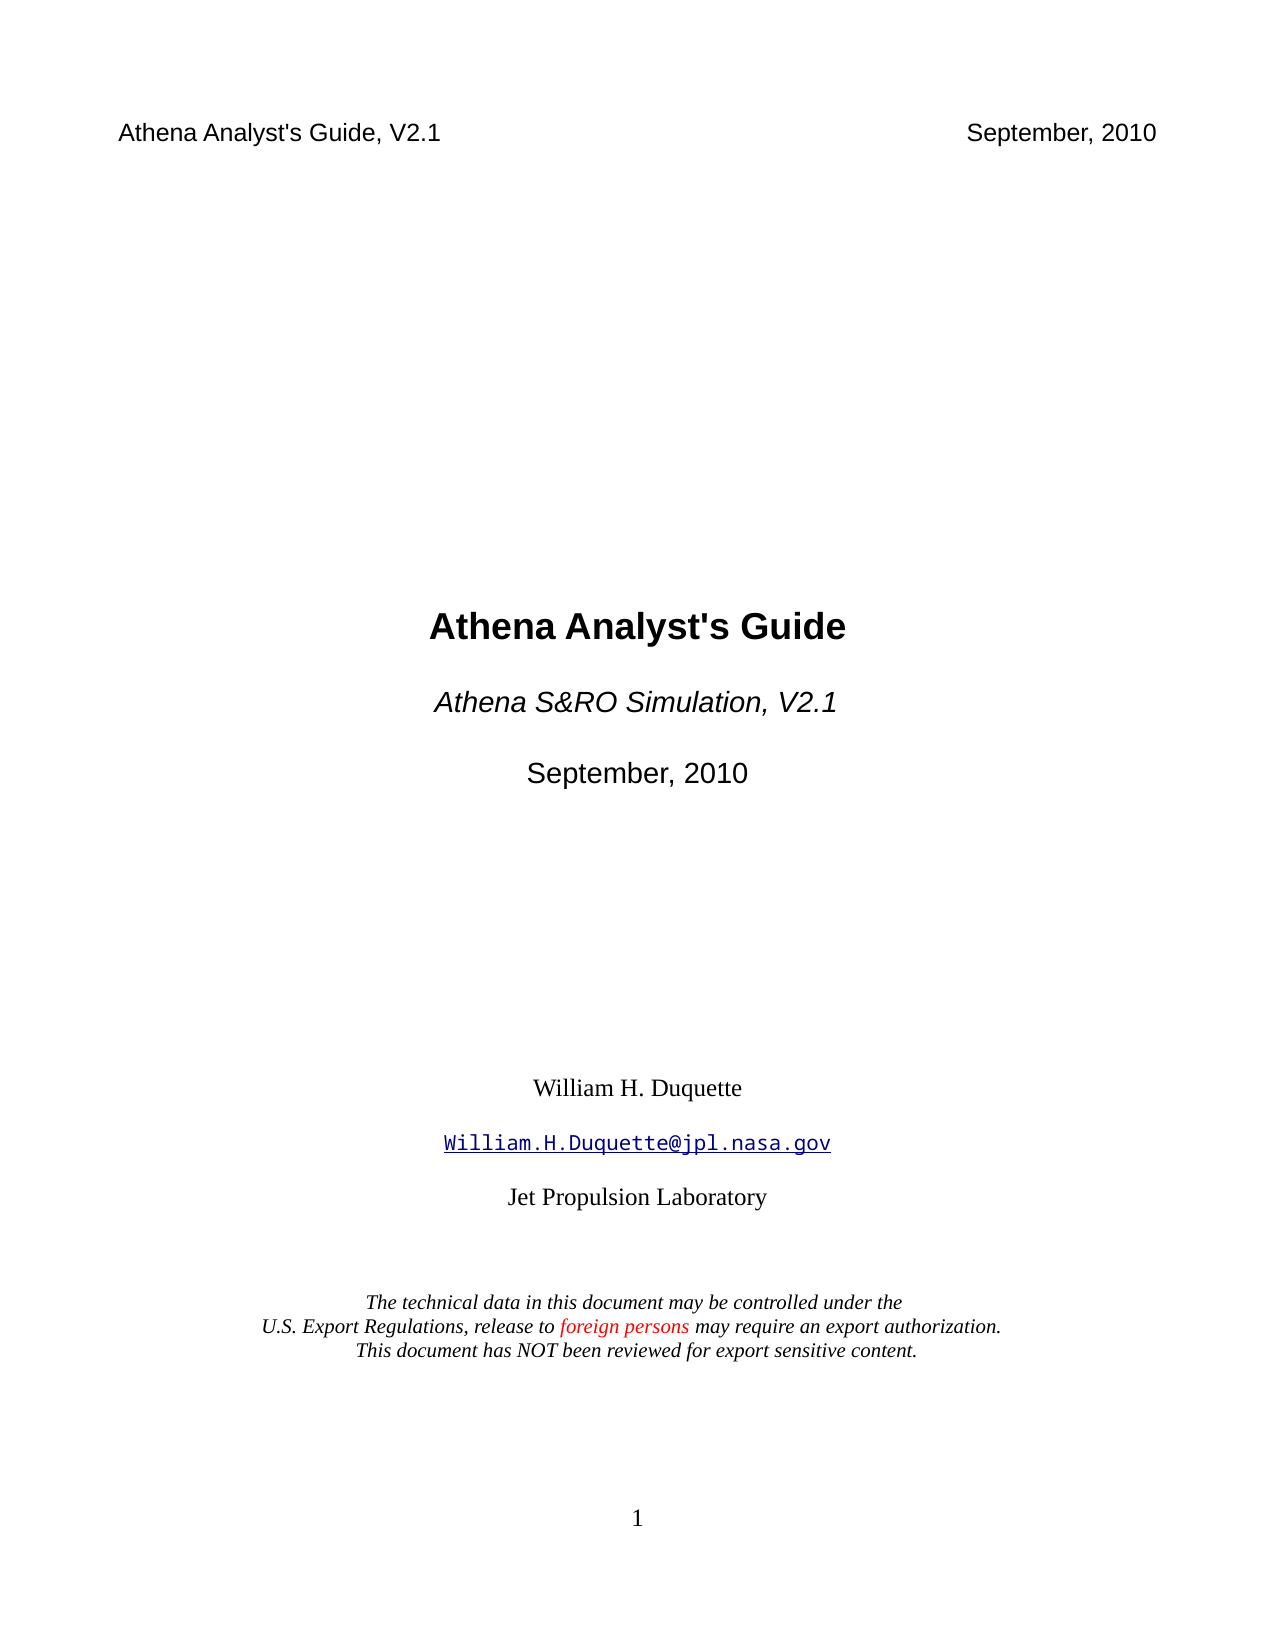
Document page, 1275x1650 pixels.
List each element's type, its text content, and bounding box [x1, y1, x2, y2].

text William H. Duquette [118, 1073, 1157, 1102]
text The technical data in this document may be controlled under the [118, 1290, 1157, 1314]
subtitle Athena S&RO Simulation, V2.1 [118, 685, 1157, 719]
text Jet Propulsion Laboratory [118, 1182, 1157, 1211]
text William.H.Duquette@jpl.nasa.gov [118, 1128, 1157, 1156]
text U.S. Export Regulations, release to foreign persons may require an export authorization. [118, 1314, 1157, 1338]
subtitle September, 2010 [118, 756, 1157, 790]
text This document has NOT been reviewed for export sensitive content. [118, 1338, 1157, 1362]
title Athena Analyst's Guide [118, 604, 1157, 648]
